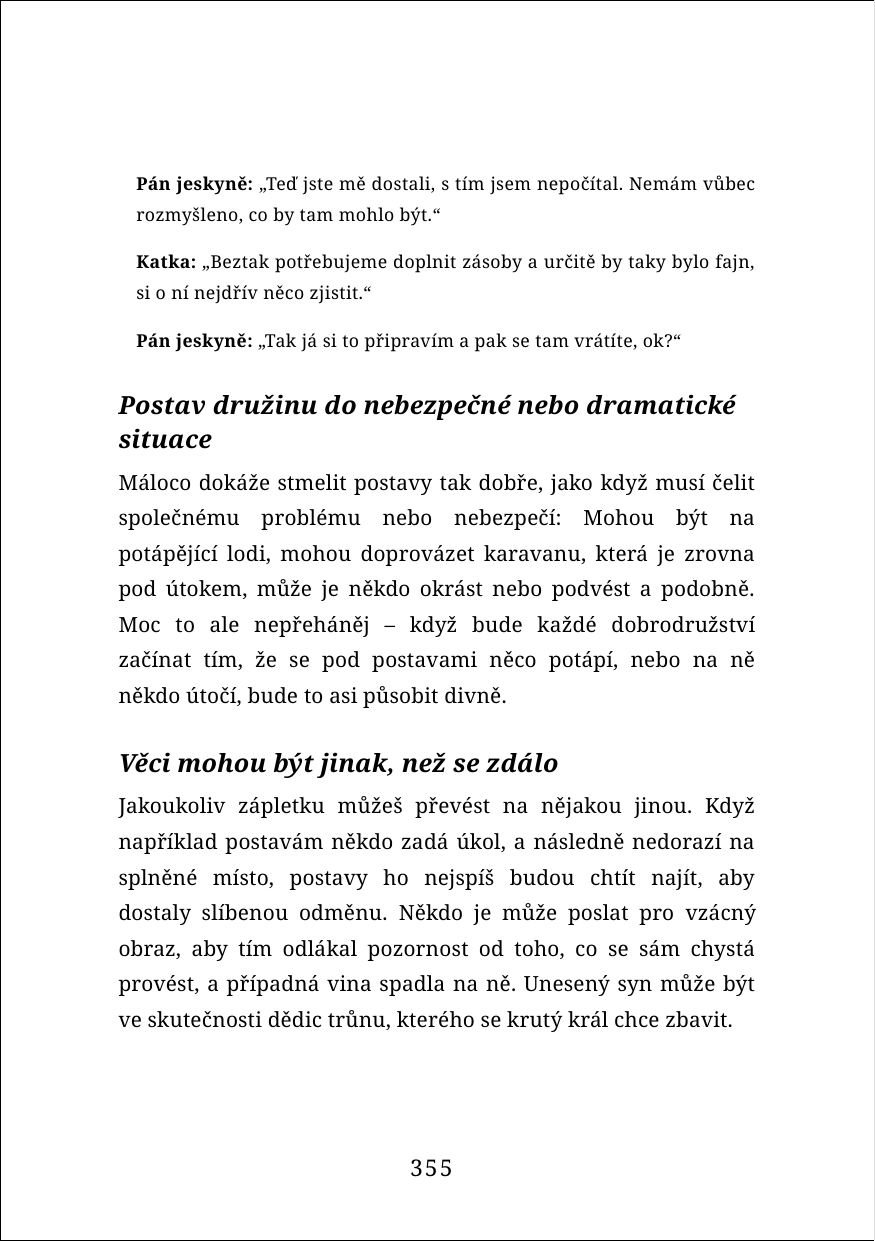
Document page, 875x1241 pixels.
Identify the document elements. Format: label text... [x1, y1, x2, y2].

text Jakoukoliv zápletku můžeš převést na nějakou jinou. Když například postavám někdo zadá úkol, a následně nedorazí na splněné místo, postavy ho nejspíš budou chtít najít, aby dostaly slíbenou odměnu. Někdo je může poslat pro vzácný obraz, aby tím odlákal pozornost od toho, co se sám chystá provést, a případná vina spadla na ně. Unesený syn může být ve skutečnosti dědic trůnu, kterého se krutý král chce zbavit. [118, 792, 756, 1033]
subtitle Postav družinu do nebezpečné nebo dramatické situace [118, 388, 756, 456]
text Pán jeskyně: „Teď jste mě dostali, s tím jsem nepočítal. Nemám vůbec rozmyšleno, co by tam mohlo být.“ [136, 172, 756, 226]
text Máloco dokáže stmelit postavy tak dobře, jako když musí čelit společnému problému nebo nebezpečí: Mohou být na potápějící lodi, mohou doprovázet karavanu, která je zrovna pod útokem, může je někdo okrást nebo podvést a podobně. Moc to ale nepřeháněj – když bude každé dobrodružství začínat tím, že se pod postavami něco potápí, nebo na ně někdo útočí, bude to asi působit divně. [118, 468, 756, 709]
subtitle Věci mohou být jinak, než se zdálo [118, 746, 756, 780]
text Katka: „Beztak potřebujeme doplnit zásoby a určitě by taky bylo fajn, si o ní nejdřív něco zjistit.“ [136, 250, 756, 304]
text Pán jeskyně: „Tak já si to připravím a pak se tam vrátíte, ok?“ [136, 328, 756, 352]
